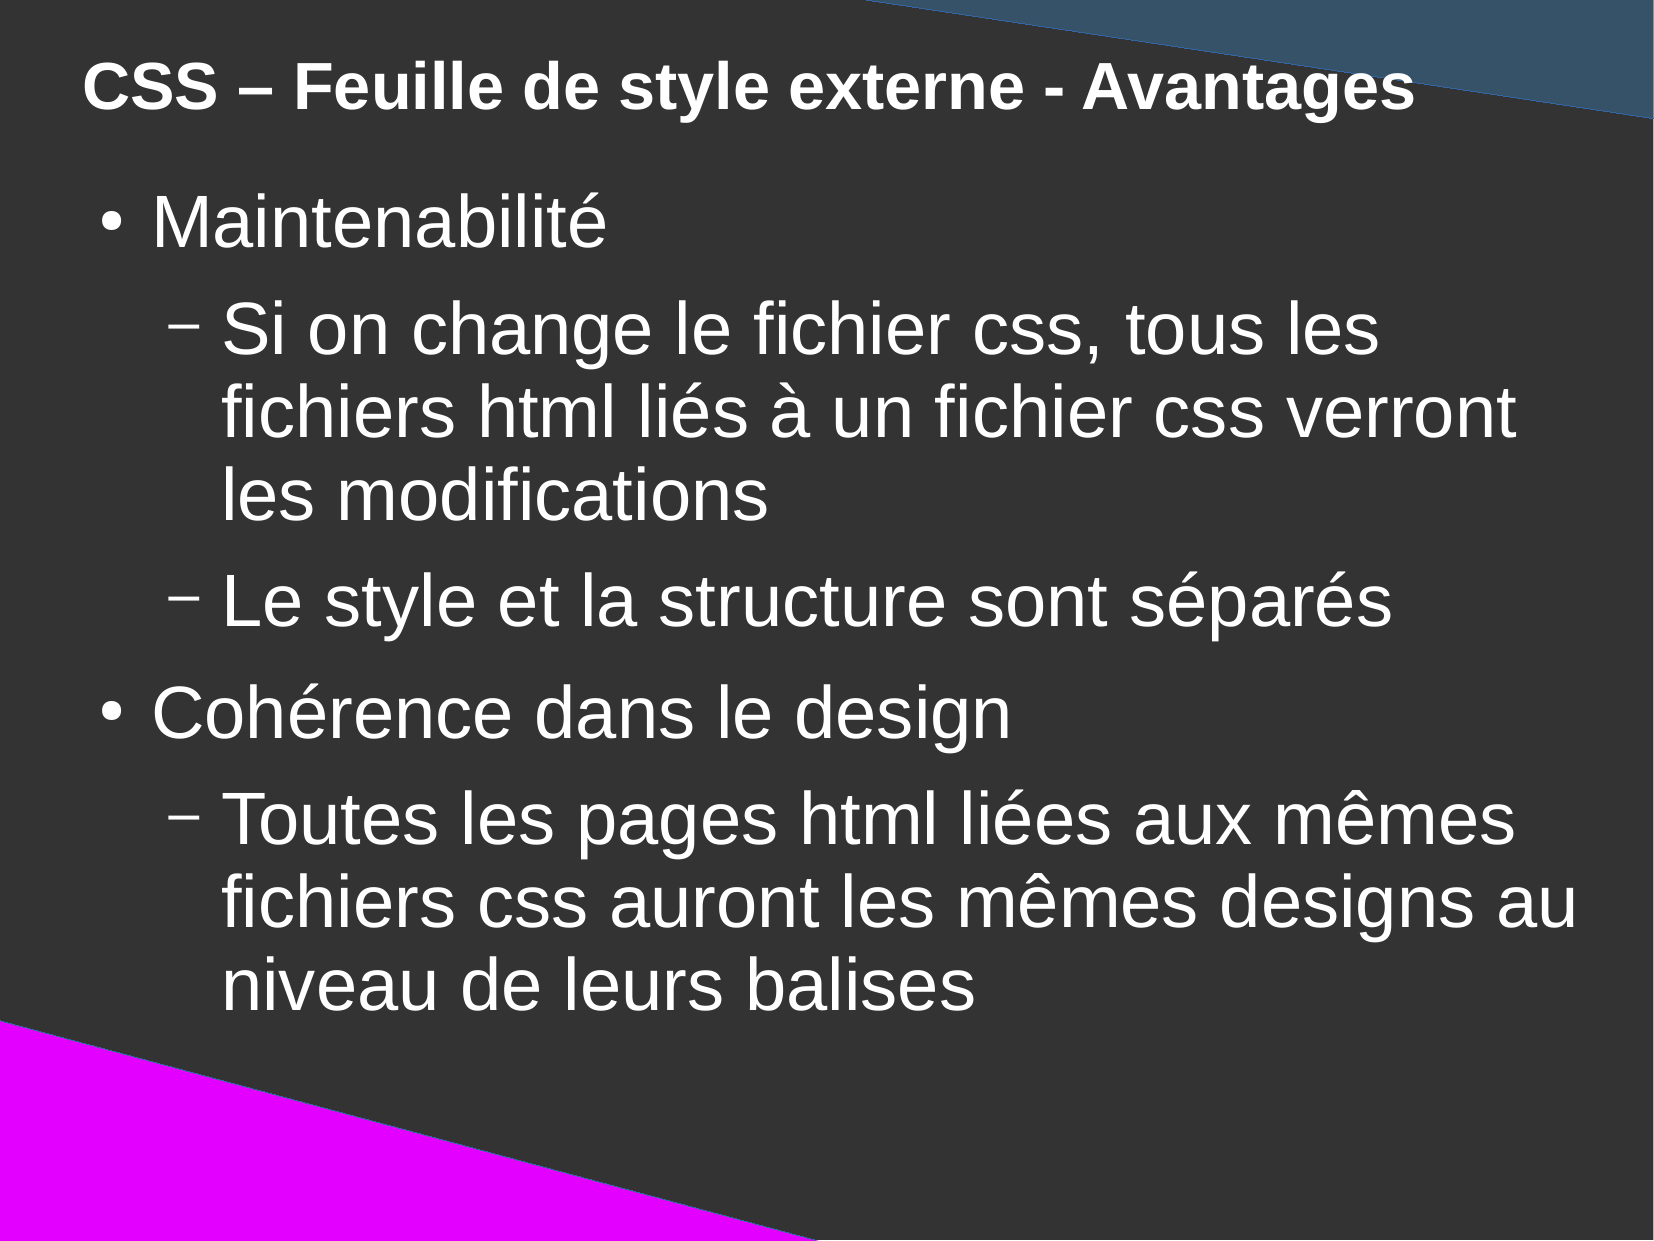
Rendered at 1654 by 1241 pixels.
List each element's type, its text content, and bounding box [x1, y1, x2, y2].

text_box [0, 1020, 819, 1241]
title CSS – Feuille de style externe - Avantages [82, 49, 1571, 162]
text_box [866, 0, 1654, 119]
list Maintenabilité Si on change le fichier css, tous les fichiers html liés à un fichier css verront les modifications Le style et la structure sont séparés Cohérence dans le design Toutes les pages html liées aux mêmes fichiers css auront les mêmes designs au niveau de leurs balises [80, 180, 1605, 1035]
